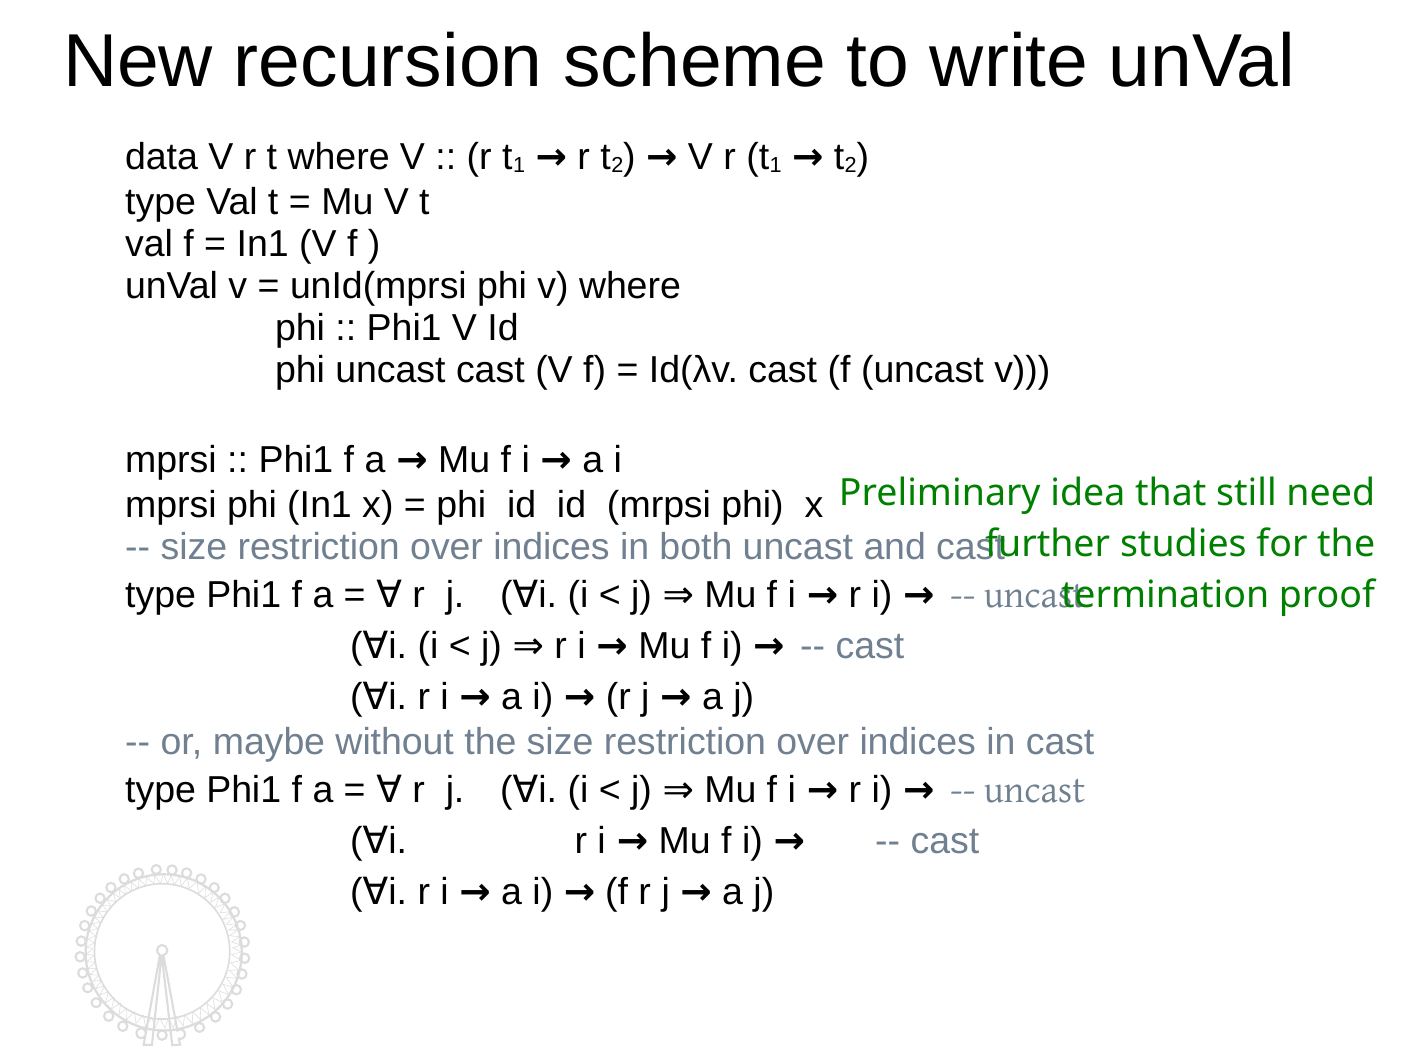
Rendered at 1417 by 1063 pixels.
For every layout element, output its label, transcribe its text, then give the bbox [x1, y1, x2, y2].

subtitle data V r t where V :: (r t1 → r t2) → V r (t1 → t2) type Val t = Mu V t val f = In1 (V f ) unVal v = unId(mprsi phi v) where phi :: Phi1 V Id phi uncast cast (V f) = Id(λv. cast (f (uncast v))) mprsi :: Phi1 f a → Mu f i → a i mprsi phi (In1 x) = phi id id (mrpsi phi) x -- size restriction over indices in both uncast and cast type Phi1 f a = ∀ r j. (∀i. (i < j) ⇒ Mu f i → r i) → -- uncast (∀i. (i < j) ⇒ r i → Mu f i) → -- cast (∀i. r i → a i) → (r j → a j) -- or, maybe without the size restriction over indices in cast type Phi1 f a = ∀ r j. (∀i. (i < j) ⇒ Mu f i → r i) → -- uncast (∀i. r i → Mu f i) → -- cast (∀i. r i → a i) → (f r j → a j) [110, 122, 1244, 982]
text_box Preliminary idea that still need further studies for the termination proof [765, 458, 1393, 551]
title New recursion scheme to write unVal [48, 11, 1369, 117]
